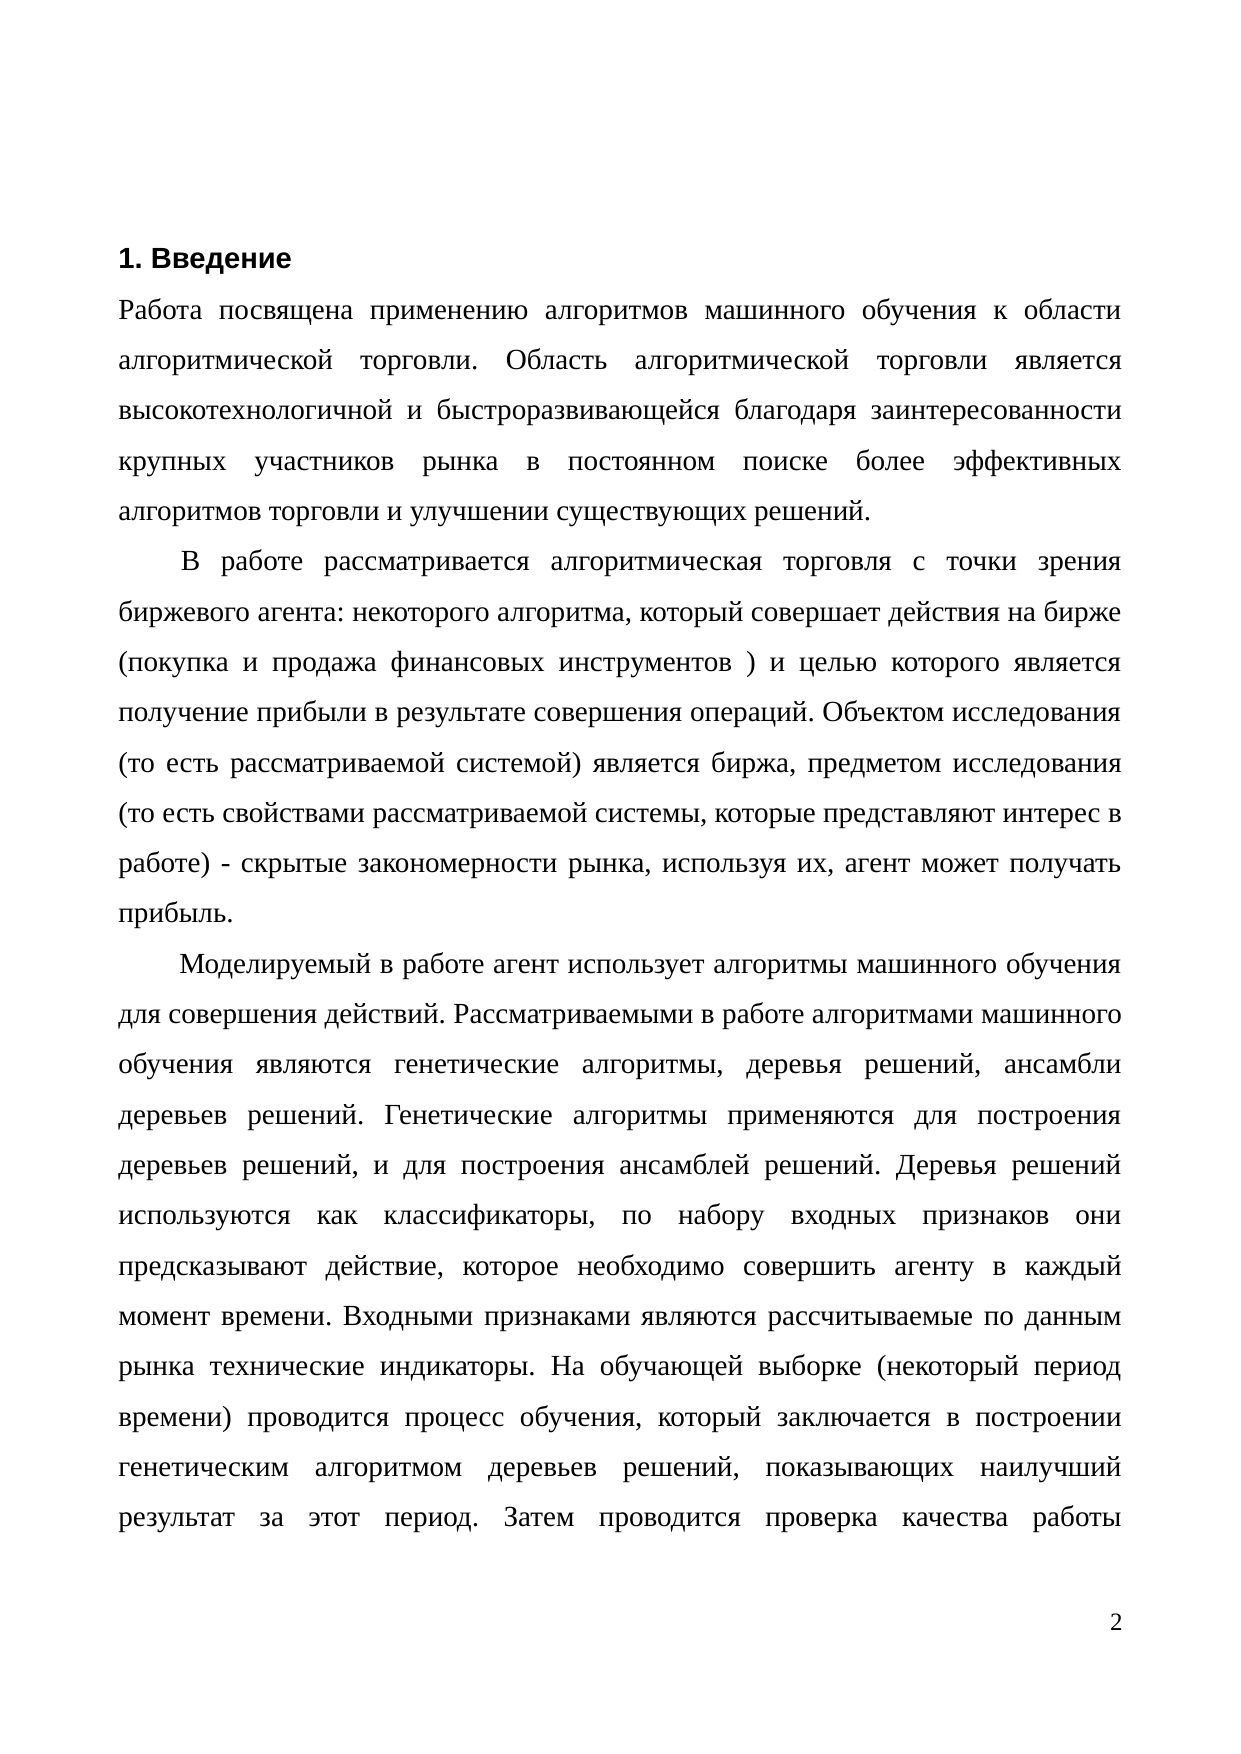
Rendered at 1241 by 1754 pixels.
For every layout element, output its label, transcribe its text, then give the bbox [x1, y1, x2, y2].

list Моделируемый в работе агент использует алгоритмы машинного обучения для совершения действий. Рассматриваемыми в работе алгоритмами машинного обучения являются генетические алгоритмы, деревья решений, ансамбли деревьев решений. Генетические алгоритмы применяются для построения деревьев решений, и для построения ансамблей решений. Деревья решений используются как классификаторы, по набору входных признаков они предсказывают действие, которое необходимо совершить агенту в каждый момент времени. Входными признаками являются рассчитываемые по данным рынка технические индикаторы. На обучающей выборке (некоторый период времени) проводится процесс обучения, который заключается в построении генетическим алгоритмом деревьев решений, показывающих наилучший результат за этот период. Затем проводится проверка качества работы [118, 946, 1122, 1533]
list В работе рассматривается алгоритмическая торговля с точки зрения биржевого агента: некоторого алгоритма, который совершает действия на бирже (покупка и продажа финансовых инструментов ) и целью которого является получение прибыли в результате совершения операций. Объектом исследования (то есть рассматриваемой системой) является биржа, предметом исследования (то есть свойствами рассматриваемой системы, которые представляют интерес в работе) - скрытые закономерности рынка, используя их, агент может получать прибыль. [118, 543, 1122, 929]
list Введение [118, 242, 1122, 275]
list Работа посвящена применению алгоритмов машинного обучения к области алгоритмической торговли. Область алгоритмической торговли является высокотехнологичной и быстроразвивающейся благодаря заинтересованности крупных участников рынка в постоянном поиске более эффективных алгоритмов торговли и улучшении существующих решений. [118, 292, 1122, 527]
